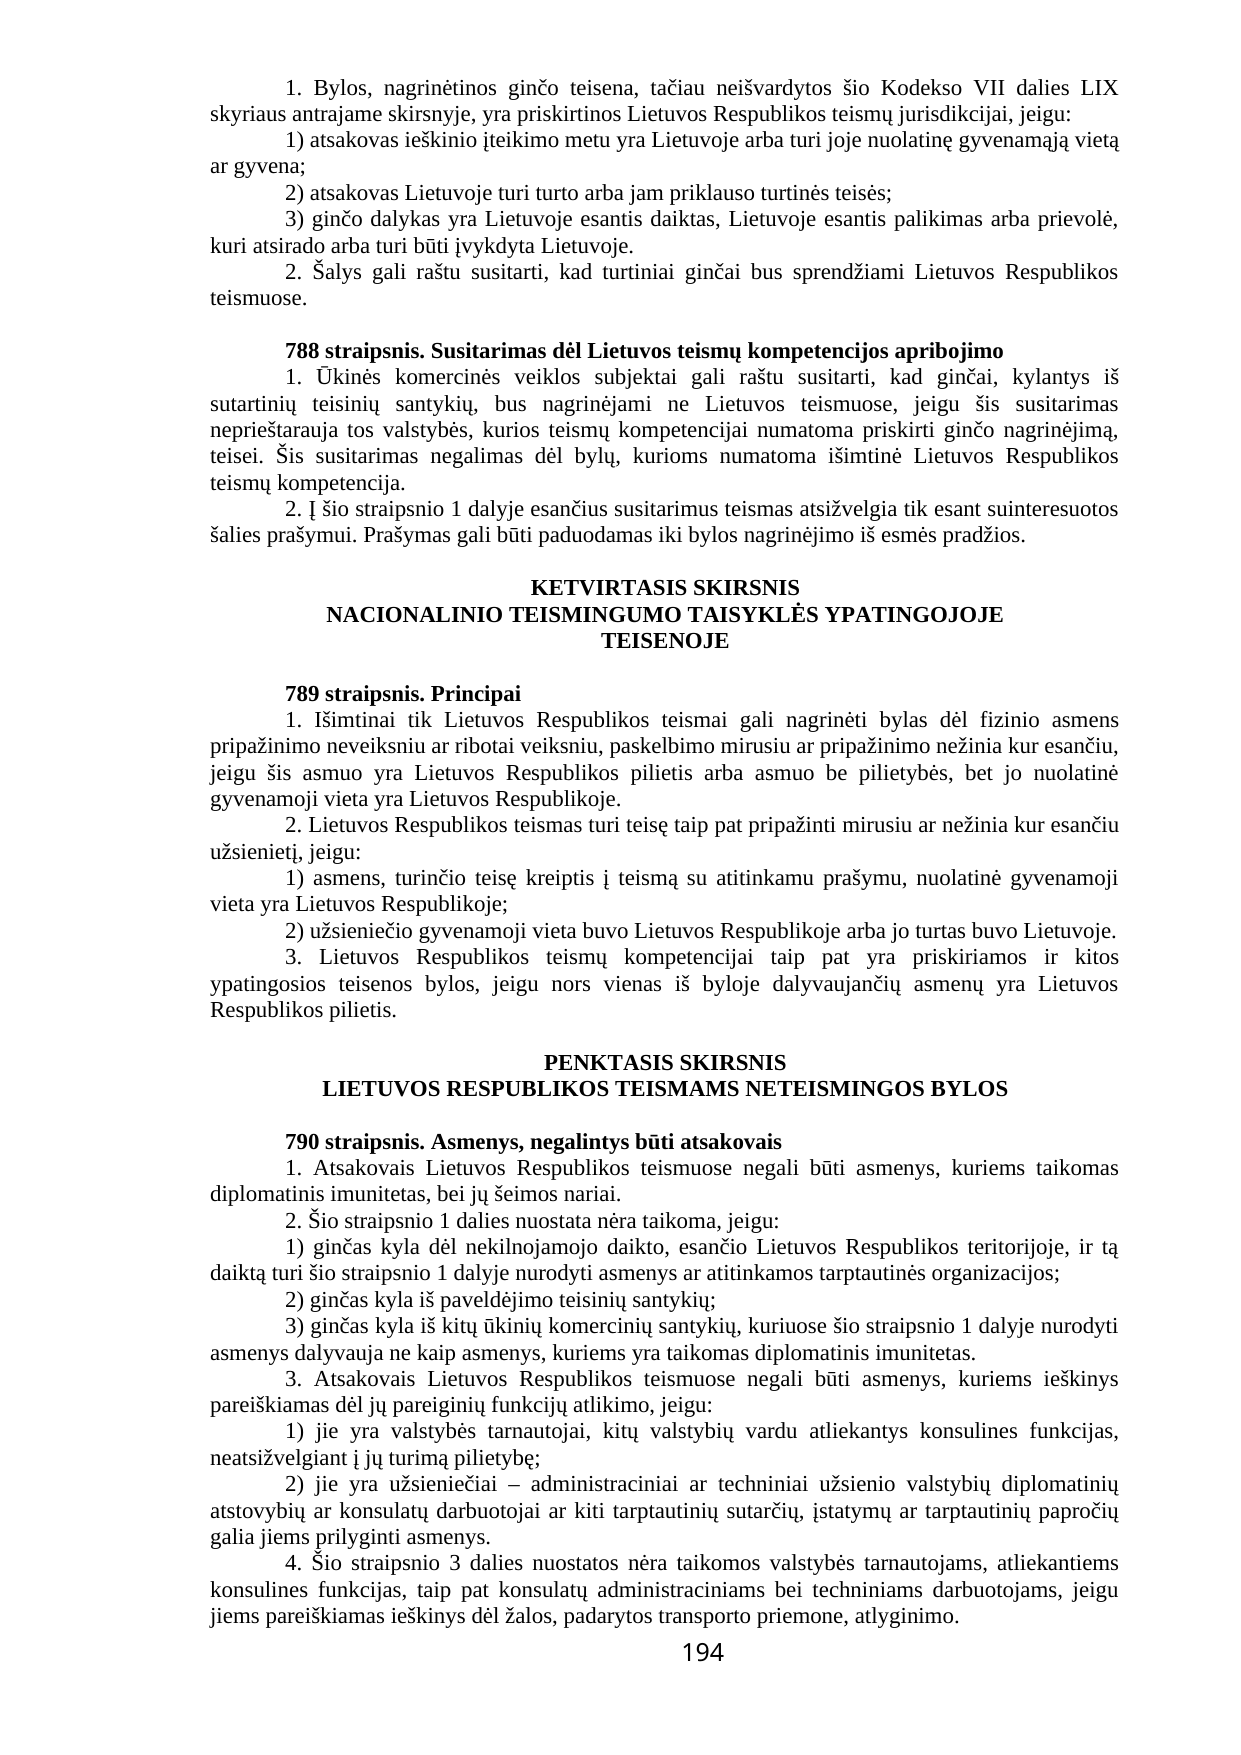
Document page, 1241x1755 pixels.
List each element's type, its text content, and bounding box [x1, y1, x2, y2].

text 3) ginčo dalykas yra Lietuvoje esantis daiktas, Lietuvoje esantis palikimas arba prievolė, kuri atsirado arba turi būti įvykdyta Lietuvoje. [210, 205, 1120, 258]
text 2. Šio straipsnio 1 dalies nuostata nėra taikoma, jeigu: [210, 1207, 1120, 1233]
text 1) ginčas kyla dėl nekilnojamojo daikto, esančio Lietuvos Respublikos teritorijoje, ir tą daiktą turi šio straipsnio 1 dalyje nurodyti asmenys ar atitinkamos tarptautinės organizacijos; [210, 1233, 1120, 1286]
text 3. Lietuvos Respublikos teismų kompetencijai taip pat yra priskiriamos ir kitos ypatingosios teisenos bylos, jeigu nors vienas iš byloje dalyvaujančių asmenų yra Lietuvos Respublikos pilietis. [210, 943, 1120, 1022]
text 1. Bylos, nagrinėtinos ginčo teisena, tačiau neišvardytos šio Kodekso VII dalies LIX skyriaus antrajame skirsnyje, yra priskirtinos Lietuvos Respublikos teismų jurisdikcijai, jeigu: [210, 73, 1120, 126]
text 1. Atsakovais Lietuvos Respublikos teismuose negali būti asmenys, kuriems taikomas diplomatinis imunitetas, bei jų šeimos nariai. [210, 1154, 1120, 1207]
text 2) jie yra užsieniečiai – administraciniai ar techniniai užsienio valstybių diplomatinių atstovybių ar konsulatų darbuotojai ar kiti tarptautinių sutarčių, įstatymų ar tarptautinių papročių galia jiems prilyginti asmenys. [210, 1470, 1120, 1549]
text 2. Lietuvos Respublikos teismas turi teisę taip pat pripažinti mirusiu ar nežinia kur esančiu užsienietį, jeigu: [210, 811, 1120, 864]
subtitle Ketvirtasis skirsnis [210, 574, 1120, 601]
subtitle Lietuvos Respublikos teismams Neteismingos bylos [210, 1075, 1120, 1101]
text 4. Šio straipsnio 3 dalies nuostatos nėra taikomos valstybės tarnautojams, atliekantiems konsulines funkcijas, taip pat konsulatų administraciniams bei techniniams darbuotojams, jeigu jiems pareiškiamas ieškinys dėl žalos, padarytos transporto priemone, atlyginimo. [210, 1549, 1120, 1628]
text 3) ginčas kyla iš kitų ūkinių komercinių santykių, kuriuose šio straipsnio 1 dalyje nurodyti asmenys dalyvauja ne kaip asmenys, kuriems yra taikomas diplomatinis imunitetas. [210, 1312, 1120, 1365]
text 1) atsakovas ieškinio įteikimo metu yra Lietuvoje arba turi joje nuolatinę gyvenamąją vietą ar gyvena; [210, 126, 1120, 179]
text 1. Ūkinės komercinės veiklos subjektai gali raštu susitarti, kad ginčai, kylantys iš sutartinių teisinių santykių, bus nagrinėjami ne Lietuvos teismuose, jeigu šis susitarimas neprieštarauja tos valstybės, kurios teismų kompetencijai numatoma priskirti ginčo nagrinėjimą, teisei. Šis susitarimas negalimas dėl bylų, kurioms numatoma išimtinė Lietuvos Respublikos teismų kompetencija. [210, 363, 1120, 495]
text 1. Išimtinai tik Lietuvos Respublikos teismai gali nagrinėti bylas dėl fizinio asmens pripažinimo neveiksniu ar ribotai veiksniu, paskelbimo mirusiu ar pripažinimo nežinia kur esančiu, jeigu šis asmuo yra Lietuvos Respublikos pilietis arba asmuo be pilietybės, bet jo nuolatinė gyvenamoji vieta yra Lietuvos Respublikoje. [210, 706, 1120, 811]
text 2) užsieniečio gyvenamoji vieta buvo Lietuvos Respublikoje arba jo turtas buvo Lietuvoje. [210, 917, 1120, 943]
text 1) asmens, turinčio teisę kreiptis į teismą su atitinkamu prašymu, nuolatinė gyvenamoji vieta yra Lietuvos Respublikoje; [210, 864, 1120, 917]
text 788 straipsnis. Susitarimas dėl Lietuvos teismų kompetencijos apribojimo [210, 337, 1120, 363]
text teisenoje [210, 627, 1120, 653]
text 2) ginčas kyla iš paveldėjimo teisinių santykių; [210, 1286, 1120, 1312]
text 790 straipsnis. Asmenys, negalintys būti atsakovais [210, 1128, 1120, 1154]
text 789 straipsnis. Principai [210, 680, 1120, 706]
text 2) atsakovas Lietuvoje turi turto arba jam priklauso turtinės teisės; [210, 179, 1120, 205]
text 2. Šalys gali raštu susitarti, kad turtiniai ginčai bus sprendžiami Lietuvos Respublikos teismuose. [210, 258, 1120, 311]
text 3. Atsakovais Lietuvos Respublikos teismuose negali būti asmenys, kuriems ieškinys pareiškiamas dėl jų pareiginių funkcijų atlikimo, jeigu: [210, 1365, 1120, 1418]
text 1) jie yra valstybės tarnautojai, kitų valstybių vardu atliekantys konsulines funkcijas, neatsižvelgiant į jų turimą pilietybę; [210, 1418, 1120, 1470]
text Nacionalinio teismingumo taisyklės ypatingojoje [210, 601, 1120, 627]
subtitle Penktasis skirsnis [210, 1049, 1120, 1075]
text 2. Į šio straipsnio 1 dalyje esančius susitarimus teismas atsižvelgia tik esant suinteresuotos šalies prašymui. Prašymas gali būti paduodamas iki bylos nagrinėjimo iš esmės pradžios. [210, 495, 1120, 548]
